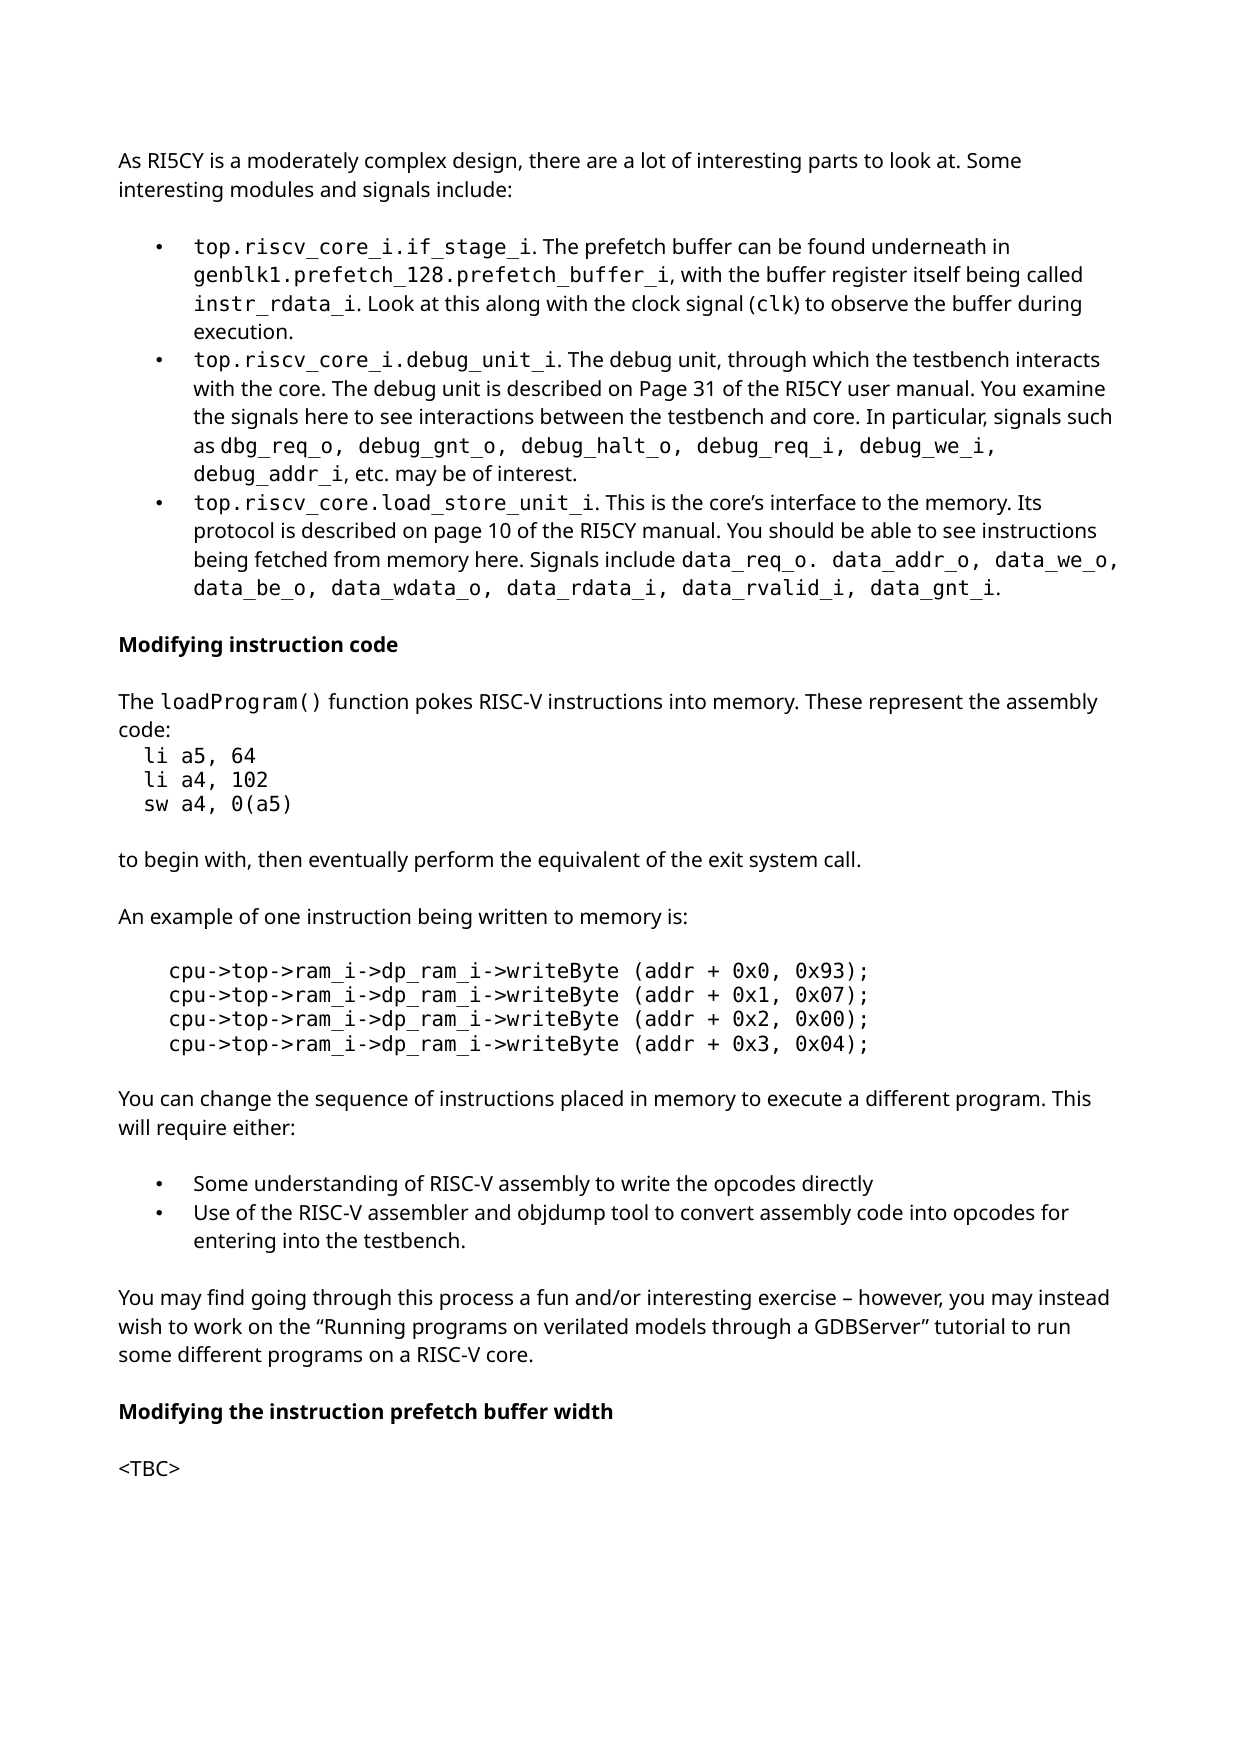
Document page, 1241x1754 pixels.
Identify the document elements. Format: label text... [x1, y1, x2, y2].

text li a5, 64 [118, 744, 1122, 768]
text As RI5CY is a moderately complex design, there are a lot of interesting parts to look at. Some interesting modules and signals include: [118, 147, 1122, 203]
text cpu->top->ram_i->dp_ram_i->writeByte (addr + 0x0, 0x93); [118, 959, 1122, 983]
text Modifying instruction code [118, 630, 1122, 658]
list Use of the RISC-V assembler and objdump tool to convert assembly code into opcodes for entering into the testbench. [156, 1198, 1122, 1255]
text Modifying the instruction prefetch buffer width [118, 1397, 1122, 1426]
text An example of one instruction being written to memory is: [118, 902, 1122, 930]
text cpu->top->ram_i->dp_ram_i->writeByte (addr + 0x3, 0x04); [118, 1032, 1122, 1056]
text li a4, 102 [118, 768, 1122, 792]
text cpu->top->ram_i->dp_ram_i->writeByte (addr + 0x1, 0x07); [118, 983, 1122, 1007]
text to begin with, then eventually perform the equivalent of the exit system call. [118, 845, 1122, 873]
text The loadProgram() function pokes RISC-V instructions into memory. These represent the assembly code: [118, 687, 1122, 744]
text cpu->top->ram_i->dp_ram_i->writeByte (addr + 0x2, 0x00); [118, 1007, 1122, 1032]
text You can change the sequence of instructions placed in memory to execute a different program. This will require either: [118, 1084, 1122, 1141]
list top.riscv_core_i.debug_unit_i. The debug unit, through which the testbench interacts with the core. The debug unit is described on Page 31 of the RI5CY user manual. You examine the signals here to see interactions between the testbench and core. In particular, signals such as dbg_req_o, debug_gnt_o, debug_halt_o, debug_req_i, debug_we_i, debug_addr_i, etc. may be of interest. [156, 346, 1122, 488]
list top.riscv_core.load_store_unit_i. This is the core’s interface to the memory. Its protocol is described on page 10 of the RI5CY manual. You should be able to see instructions being fetched from memory here. Signals include data_req_o. data_addr_o, data_we_o, data_be_o, data_wdata_o, data_rdata_i, data_rvalid_i, data_gnt_i. [156, 488, 1122, 602]
list Some understanding of RISC-V assembly to write the opcodes directly [156, 1169, 1122, 1198]
list top.riscv_core_i.if_stage_i. The prefetch buffer can be found underneath in genblk1.prefetch_128.prefetch_buffer_i, with the buffer register itself being called instr_rdata_i. Look at this along with the clock signal (clk) to observe the buffer during execution. [156, 232, 1122, 346]
text <TBC> [118, 1454, 1122, 1482]
text sw a4, 0(a5) [118, 792, 1122, 817]
text You may find going through this process a fun and/or interesting exercise – however, you may instead wish to work on the “Running programs on verilated models through a GDBServer” tutorial to run some different programs on a RISC-V core. [118, 1283, 1122, 1369]
